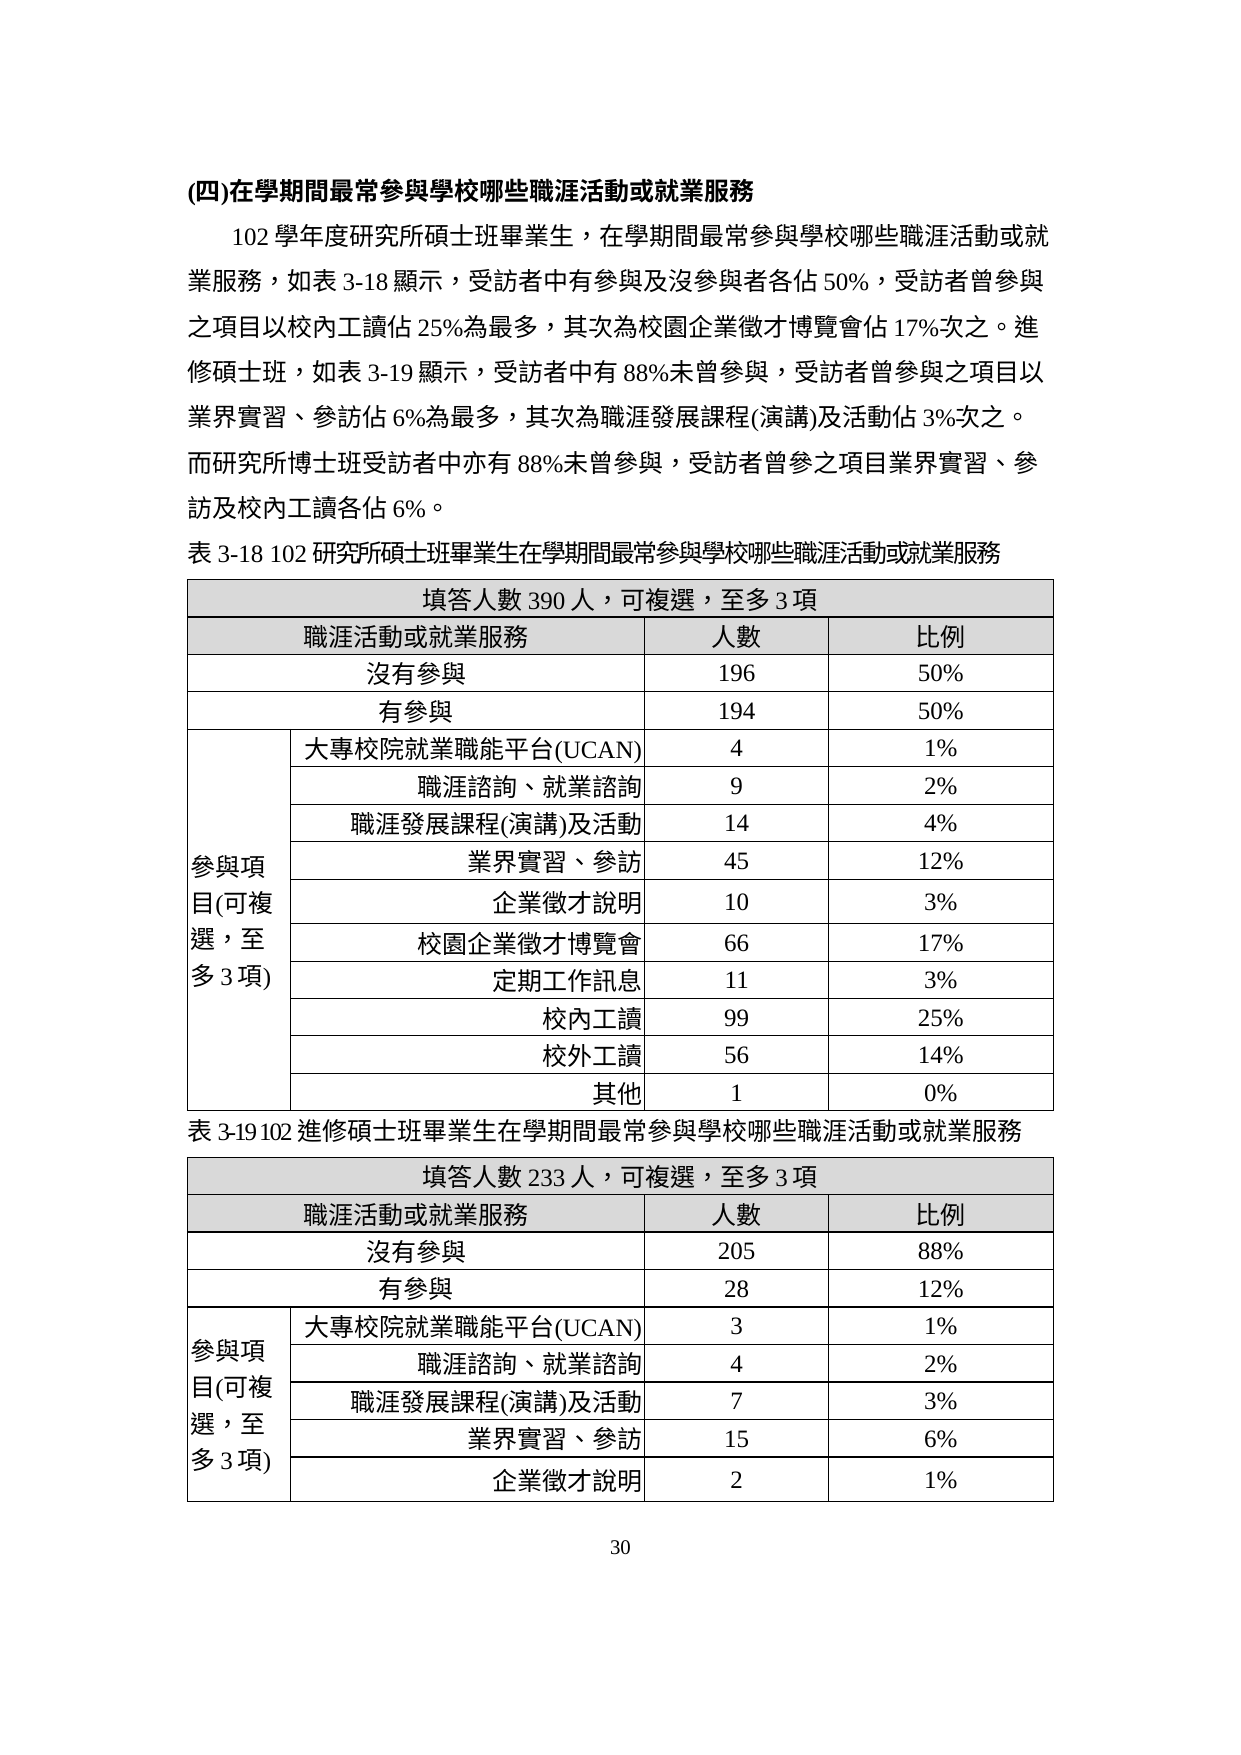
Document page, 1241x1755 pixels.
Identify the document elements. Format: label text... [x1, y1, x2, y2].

table_cell 194 [645, 692, 828, 729]
table_cell 4% [829, 805, 1053, 841]
table_cell 3% [829, 962, 1053, 998]
table_cell 196 [645, 655, 828, 691]
table_cell 7 [645, 1383, 828, 1419]
table_cell 12% [829, 1270, 1053, 1306]
table_cell 參與項目(可複選，至多3項) [188, 730, 290, 1110]
table_cell 28 [645, 1270, 828, 1306]
table_cell 企業徵才說明 [291, 880, 644, 923]
table_cell 12% [829, 842, 1053, 879]
table_cell 2% [829, 1345, 1053, 1381]
table_cell 人數 [645, 618, 828, 654]
table_cell 14 [645, 805, 828, 841]
text 102學年度研究所碩士班畢業生，在學期間最常參與學校哪些職涯活動或就業服務，如表3-18顯示，受訪者中有參與及沒參與者各佔50%，受訪者曾參與之項目以校內工讀佔25%為最多，其次為校園企業徵才博覽會佔17%次之。進修碩士班，如表3-19顯示，受訪者中有88%未曾參與，受訪者曾參與之項目以業界實習、參訪佔6%為最多，其次為職涯發展課程(演講)及活動佔3%次之。而研究所博士班受訪者中亦有88%未曾參與，受訪者曾參之項目業界實習、參訪及校內工讀各佔6%。 [187, 217, 1053, 525]
table_cell 0% [829, 1074, 1053, 1110]
table_cell 88% [829, 1233, 1053, 1269]
table_cell 50% [829, 655, 1053, 691]
table_cell 職涯發展課程(演講)及活動 [291, 1383, 644, 1419]
table_cell 1% [829, 1458, 1053, 1501]
table_cell 10 [645, 880, 828, 923]
text 表3-19 102進修碩士班畢業生在學期間最常參與學校哪些職涯活動或就業服務 [187, 1111, 1053, 1148]
text 表3-18 102研究所碩士班畢業生在學期間最常參與學校哪些職涯活動或就業服務 [187, 534, 1053, 570]
table_cell 66 [645, 924, 828, 961]
table_cell 大專校院就業職能平台(UCAN) [291, 1308, 644, 1344]
table_cell 4 [645, 1345, 828, 1381]
table_cell 1 [645, 1074, 828, 1110]
table_cell 業界實習、參訪 [291, 842, 644, 879]
table_cell 校內工讀 [291, 999, 644, 1035]
table_cell 職涯諮詢、就業諮詢 [291, 767, 644, 804]
table_cell 職涯諮詢、就業諮詢 [291, 1345, 644, 1381]
table_cell 45 [645, 842, 828, 879]
table_cell 11 [645, 962, 828, 998]
table_cell 99 [645, 999, 828, 1035]
table_cell 3 [645, 1308, 828, 1344]
table_cell 2% [829, 767, 1053, 804]
table_cell 沒有參與 [188, 655, 644, 691]
table_cell 1% [829, 730, 1053, 766]
table_cell 人數 [645, 1195, 828, 1231]
table_header 填答人數390人，可複選，至多3項 [188, 580, 1053, 616]
table_cell 職涯活動或就業服務 [188, 1195, 644, 1231]
table_cell 比例 [829, 1195, 1053, 1231]
table_cell 2 [645, 1458, 828, 1501]
table_cell 6% [829, 1420, 1053, 1456]
table_cell 沒有參與 [188, 1233, 644, 1269]
table_cell 14% [829, 1036, 1053, 1073]
table_cell 校外工讀 [291, 1036, 644, 1073]
table_cell 業界實習、參訪 [291, 1420, 644, 1456]
table_cell 3% [829, 880, 1053, 923]
text (四)在學期間最常參與學校哪些職涯活動或就業服務 [187, 171, 1053, 207]
table_cell 1% [829, 1308, 1053, 1344]
table_cell 56 [645, 1036, 828, 1073]
table_cell 其他 [291, 1074, 644, 1110]
table_header 填答人數233人，可複選，至多3項 [188, 1158, 1053, 1194]
table_cell 有參與 [188, 1270, 644, 1306]
table_cell 大專校院就業職能平台(UCAN) [291, 730, 644, 766]
table_cell 職涯發展課程(演講)及活動 [291, 805, 644, 841]
table_cell 15 [645, 1420, 828, 1456]
table_cell 比例 [829, 618, 1053, 654]
table_cell 9 [645, 767, 828, 804]
table_cell 校園企業徵才博覽會 [291, 924, 644, 961]
table_cell 定期工作訊息 [291, 962, 644, 998]
table_cell 205 [645, 1233, 828, 1269]
table_cell 17% [829, 924, 1053, 961]
table_cell 4 [645, 730, 828, 766]
table_cell 50% [829, 692, 1053, 729]
table_cell 企業徵才說明 [291, 1458, 644, 1501]
table_cell 3% [829, 1383, 1053, 1419]
table_cell 有參與 [188, 692, 644, 729]
table_cell 25% [829, 999, 1053, 1035]
table_cell 參與項目(可複選，至多3項) [188, 1308, 290, 1501]
table_cell 職涯活動或就業服務 [188, 618, 644, 654]
